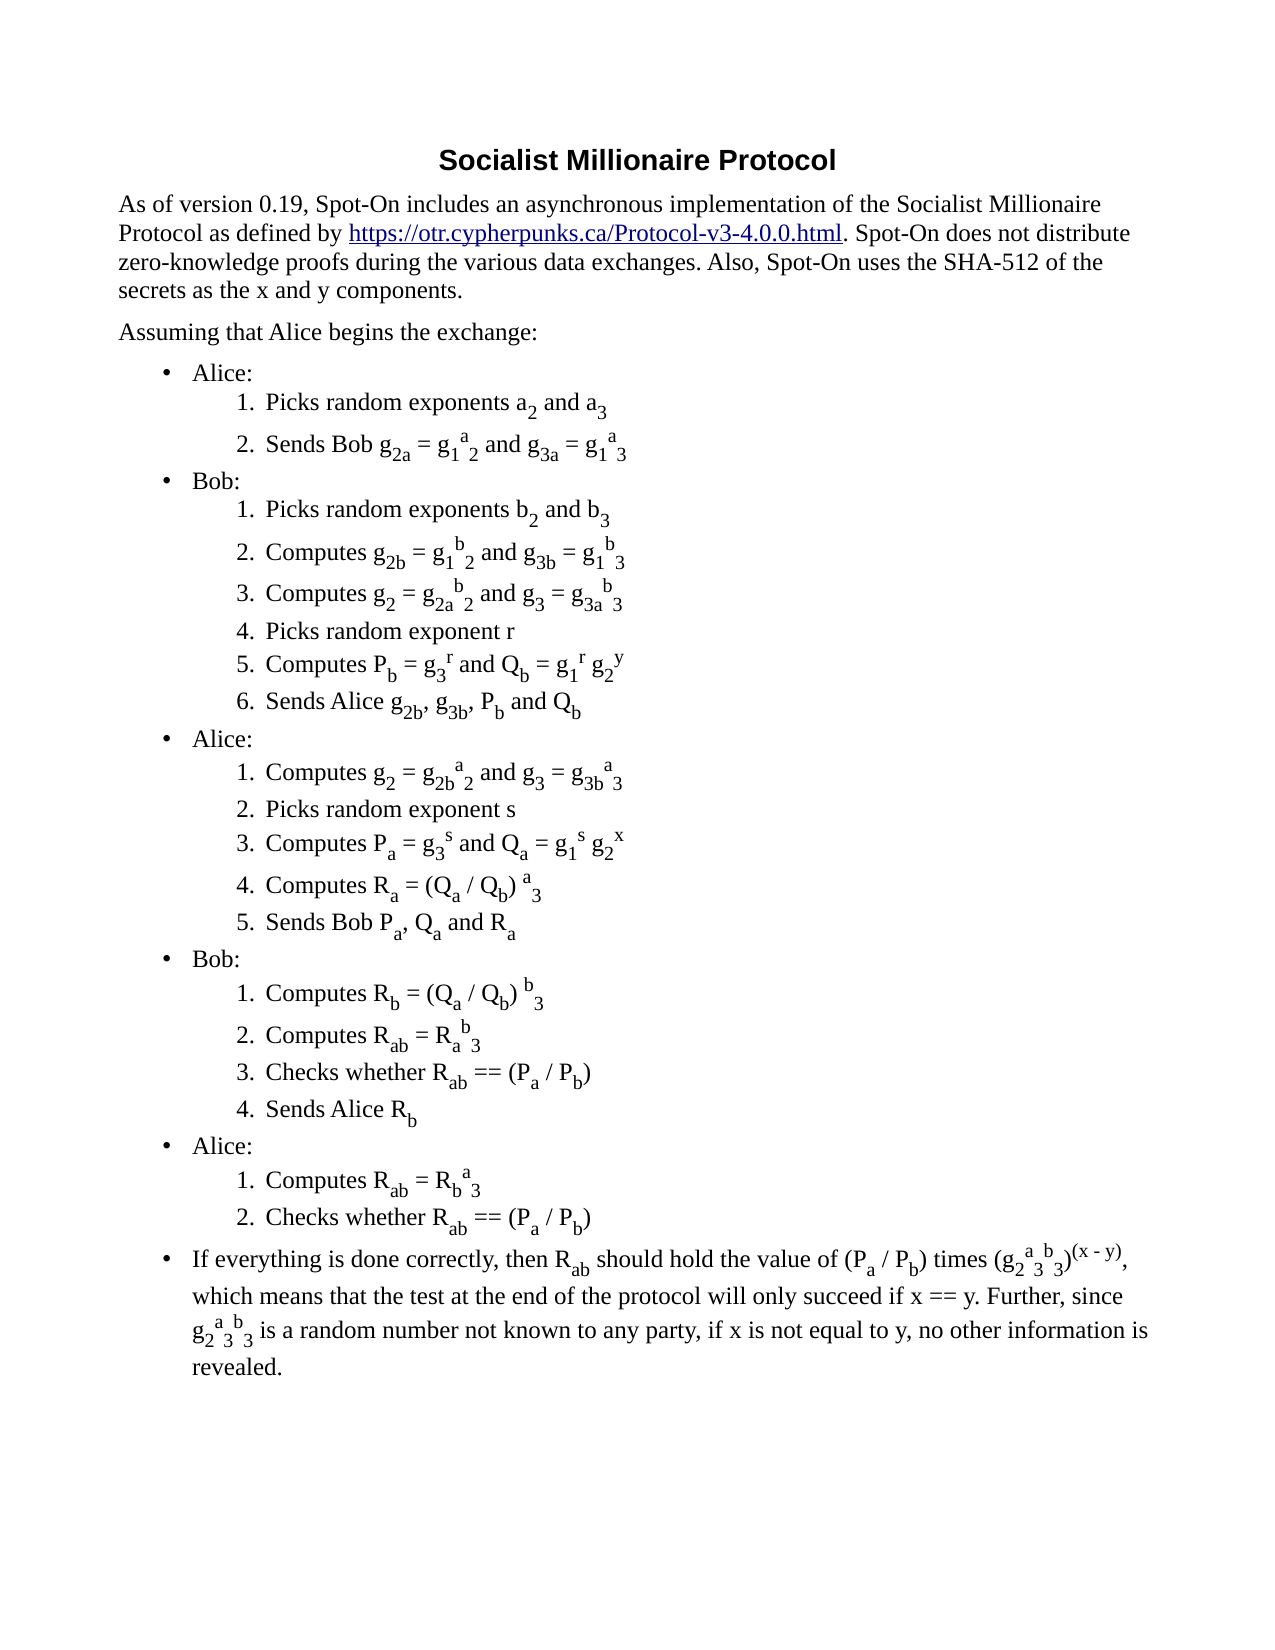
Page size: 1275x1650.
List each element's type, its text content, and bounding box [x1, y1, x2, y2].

list Computes Pb = g3r and Qb = g1r g2y [236, 644, 1157, 686]
list Sends Alice Rb [236, 1094, 1157, 1131]
text Assuming that Alice begins the exchange: [118, 317, 1157, 345]
list Picks random exponent s [236, 794, 1157, 823]
list Computes Pa = g3s and Qa = g1s g2x [236, 823, 1157, 865]
list Picks random exponents b2 and b3 [236, 494, 1157, 532]
list Computes Rab = Rab3 [236, 1015, 1157, 1057]
list Bob: [162, 466, 1157, 494]
list Computes Rb = (Qa / Qb) b3 [236, 973, 1157, 1015]
list Computes Ra = (Qa / Qb) a3 [236, 865, 1157, 907]
list Bob: [162, 944, 1157, 973]
list Alice: [162, 1131, 1157, 1160]
list Alice: [162, 724, 1157, 752]
list Computes g2 = g2ba2 and g3 = g3ba3 [236, 752, 1157, 794]
list Computes g2 = g2ab2 and g3 = g3ab3 [236, 574, 1157, 616]
list Sends Bob g2a = g1a2 and g3a = g1a3 [236, 424, 1157, 466]
list Checks whether Rab == (Pa / Pb) [236, 1057, 1157, 1094]
list Picks random exponents a2 and a3 [236, 387, 1157, 424]
list Computes Rab = Rba3 [236, 1160, 1157, 1202]
list Checks whether Rab == (Pa / Pb) [236, 1202, 1157, 1239]
list Sends Alice g2b, g3b, Pb and Qb [236, 686, 1157, 724]
list Computes g2b = g1b2 and g3b = g1b3 [236, 532, 1157, 574]
subtitle Socialist Millionaire Protocol [118, 143, 1157, 177]
list Alice: [162, 358, 1157, 387]
list If everything is done correctly, then Rab should hold the value of (Pa / Pb) times (g2a3b3)(x - y), which means that the test at the end of the protocol will only succeed if x == y. Further, since g2a3b3 is a random number not known to any party, if x is not equal to y, no other information is revealed. [162, 1239, 1157, 1381]
list Sends Bob Pa, Qa and Ra [236, 907, 1157, 944]
list Picks random exponent r [236, 616, 1157, 644]
text As of version 0.19, Spot-On includes an asynchronous implementation of the Socialist Millionaire Protocol as defined by https://otr.cypherpunks.ca/Protocol-v3-4.0.0.html. Spot-On does not distribute zero-knowledge proofs during the various data exchanges. Also, Spot-On uses the SHA-512 of the secrets as the x and y components. [118, 189, 1157, 304]
